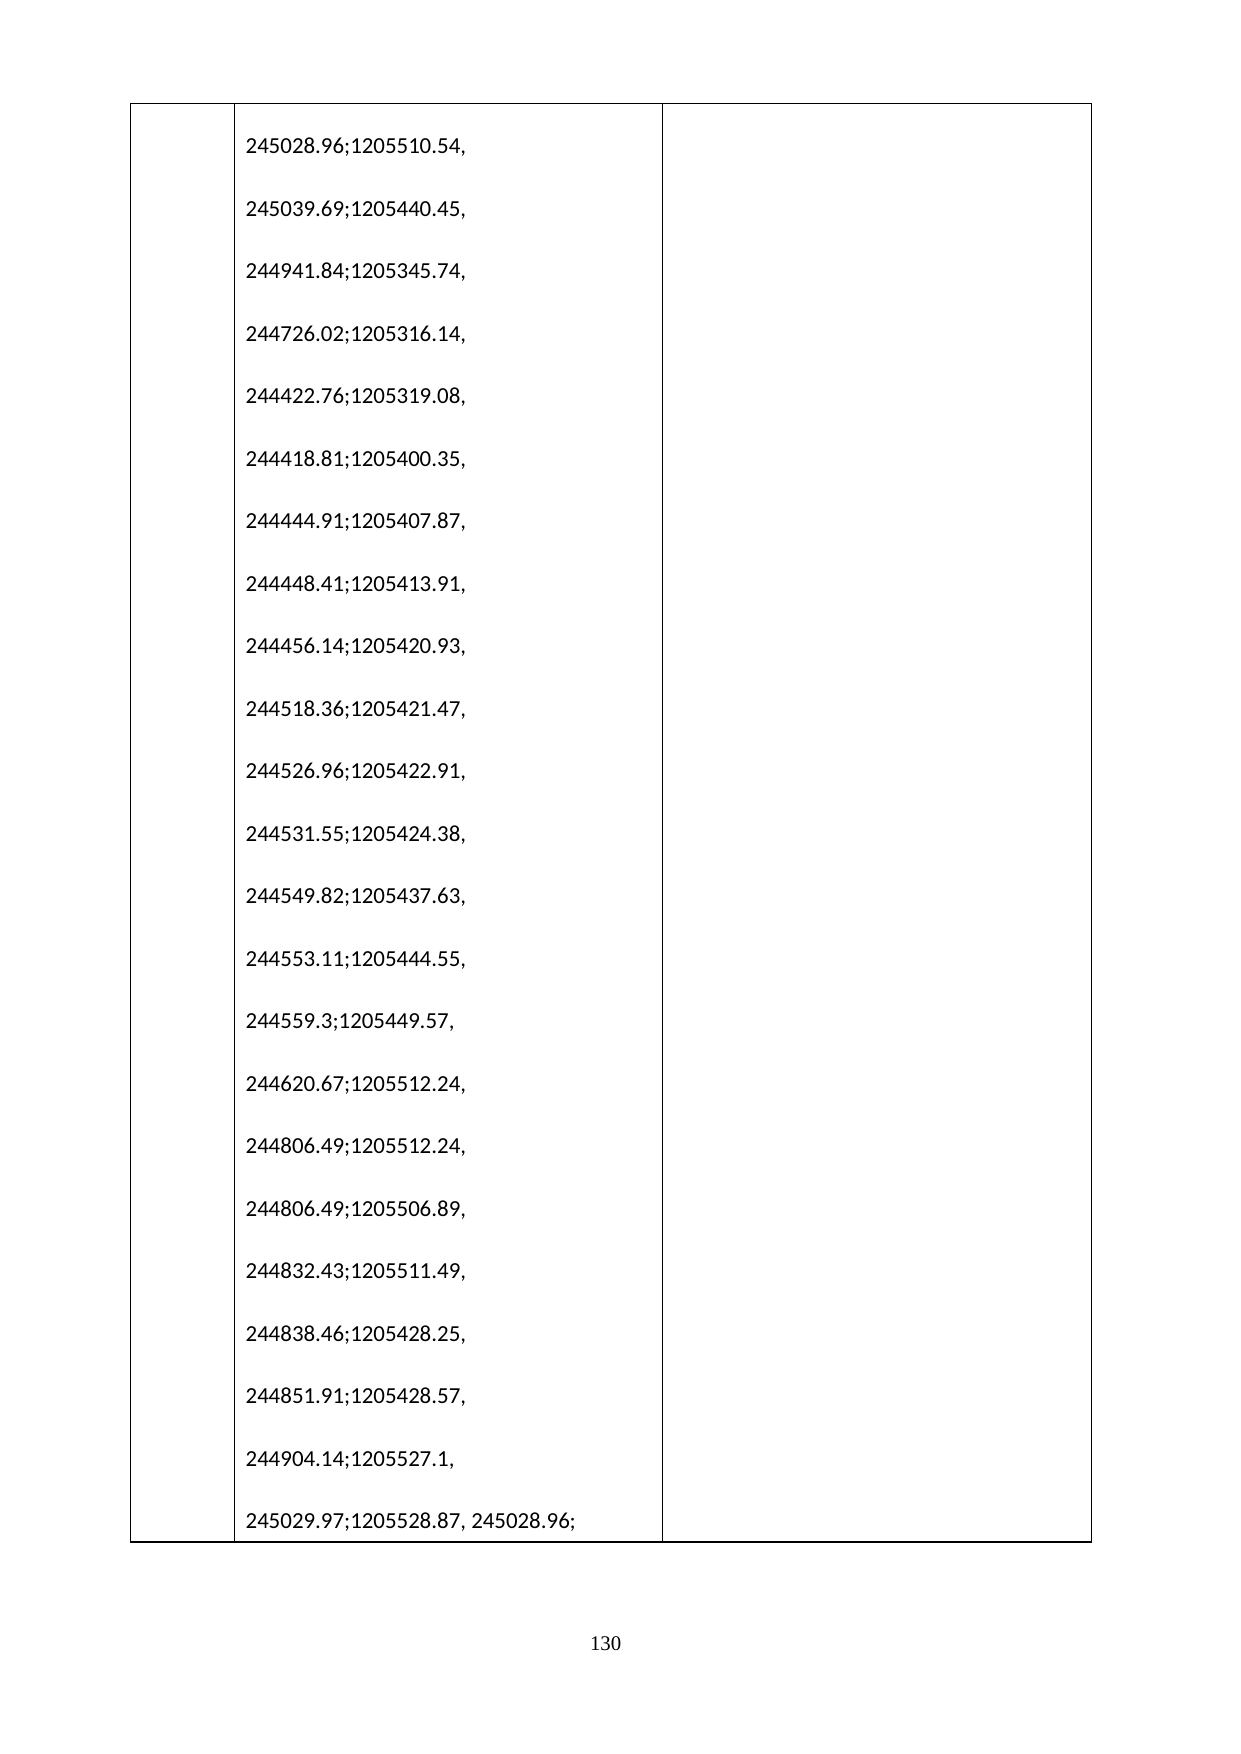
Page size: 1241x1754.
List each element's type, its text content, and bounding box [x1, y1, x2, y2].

table_cell [131, 104, 234, 1541]
table_cell [663, 104, 1091, 1541]
table_cell 245028.96;1205510.54, 245039.69;1205440.45, 244941.84;1205345.74, 244726.02;1205316.14, 244422.76;1205319.08, 244418.81;1205400.35, 244444.91;1205407.87, 244448.41;1205413.91, 244456.14;1205420.93, 244518.36;1205421.47, 244526.96;1205422.91, 244531.55;1205424.38, 244549.82;1205437.63, 244553.11;1205444.55, 244559.3;1205449.57, 244620.67;1205512.24, 244806.49;1205512.24, 244806.49;1205506.89, 244832.43;1205511.49, 244838.46;1205428.25, 244851.91;1205428.57, 244904.14;1205527.1, 245029.97;1205528.87, 245028.96; [235, 104, 662, 1541]
